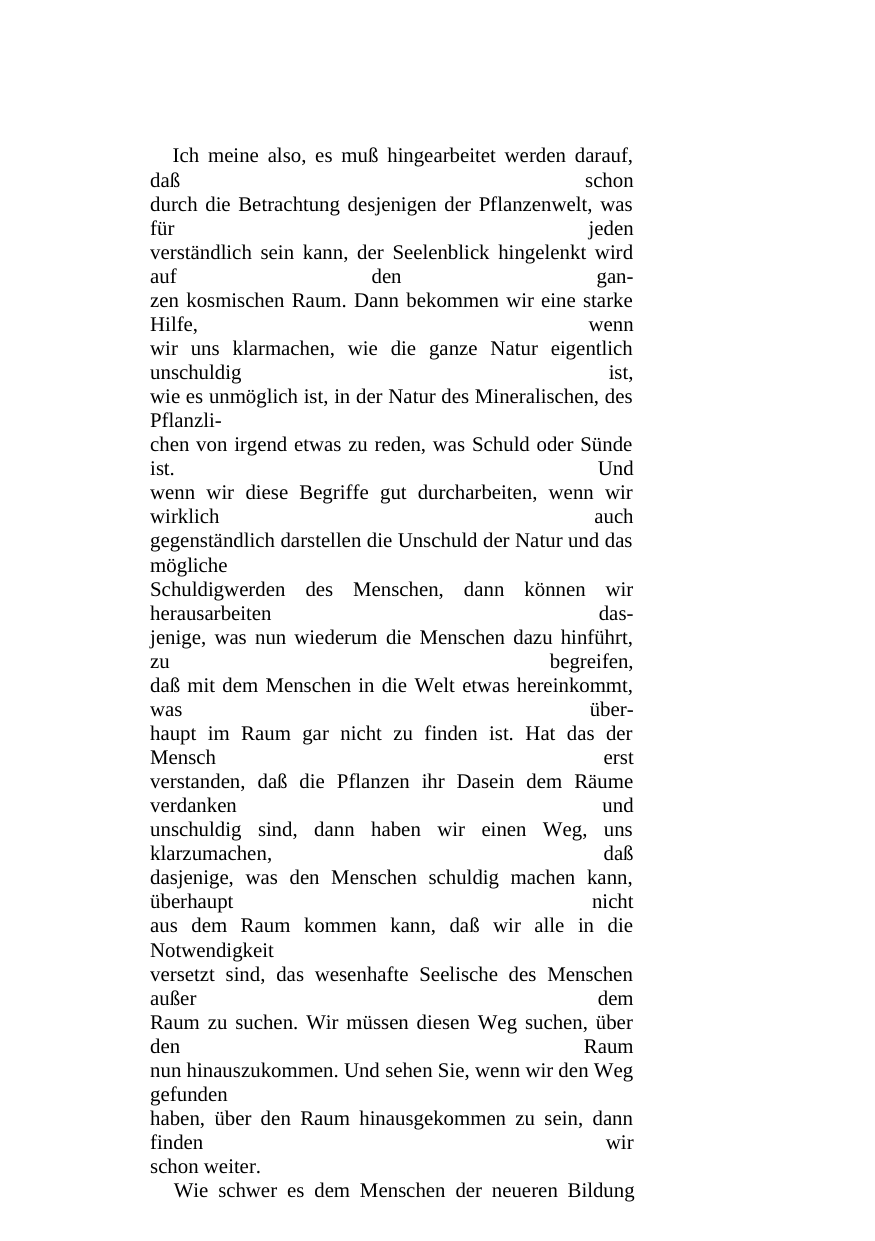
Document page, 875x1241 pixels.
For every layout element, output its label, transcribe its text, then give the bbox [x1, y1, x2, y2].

text Ich meine also, es muß hingearbeitet werden darauf, daß schon durch die Betrachtung desjenigen der Pflanzenwelt, was für jeden verständlich sein kann, der Seelenblick hingelenkt wird auf den gan- zen kosmischen Raum. Dann bekommen wir eine starke Hilfe, wenn wir uns klarmachen, wie die ganze Natur eigentlich unschuldig ist, wie es unmöglich ist, in der Natur des Mineralischen, des Pflanzli- chen von irgend etwas zu reden, was Schuld oder Sünde ist. Und wenn wir diese Begriffe gut durcharbeiten, wenn wir wirklich auch gegenständlich darstellen die Unschuld der Natur und das mögliche Schuldigwerden des Menschen, dann können wir herausarbeiten das- jenige, was nun wiederum die Menschen dazu hinführt, zu begreifen, daß mit dem Menschen in die Welt etwas hereinkommt, was über- haupt im Raum gar nicht zu finden ist. Hat das der Mensch erst verstanden, daß die Pflanzen ihr Dasein dem Räume verdanken und unschuldig sind, dann haben wir einen Weg, uns klarzumachen, daß dasjenige, was den Menschen schuldig machen kann, überhaupt nicht aus dem Raum kommen kann, daß wir alle in die Notwendigkeit versetzt sind, das wesenhafte Seelische des Menschen außer dem Raum zu suchen. Wir müssen diesen Weg suchen, über den Raum nun hinauszukommen. Und sehen Sie, wenn wir den Weg gefunden haben, über den Raum hinausgekommen zu sein, dann finden wir schon weiter. [150, 143, 633, 1178]
text Wie schwer es dem Menschen der neueren Bildung [152, 1178, 635, 1202]
